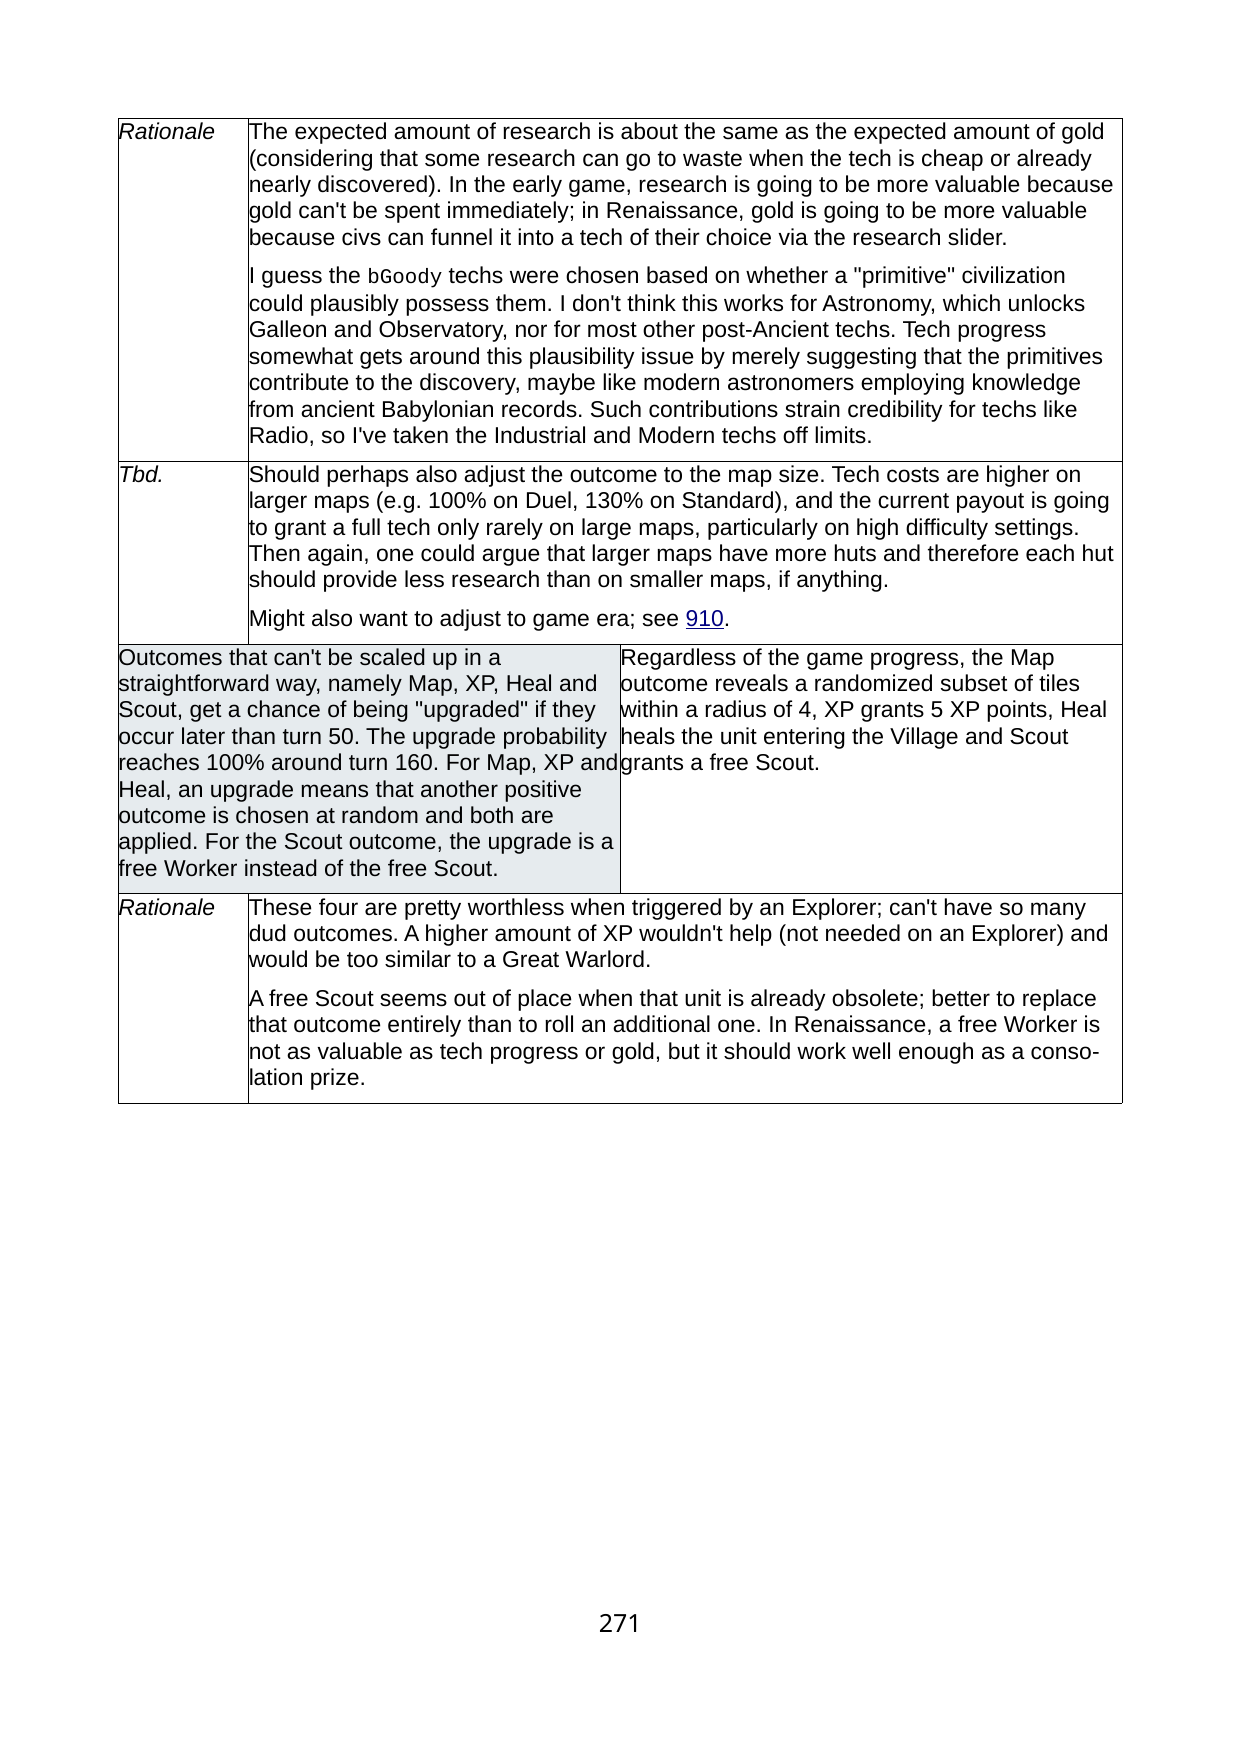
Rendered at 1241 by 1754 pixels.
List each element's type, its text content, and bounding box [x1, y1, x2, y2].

table_cell The expected amount of research is about the same as the expected amount of gold (considering that some research can go to waste when the tech is cheap or already nearly discovered). In the early game, research is going to be more valuable because gold can't be spent immediately; in Renaissance, gold is going to be more valuable because civs can funnel it into a tech of their choice via the research slider. I guess the bGoody techs were chosen based on whether a "primitive" civilization could plausibly possess them. I don't think this works for Astronomy, which unlocks Galleon and Observatory, nor for most other post-Ancient techs. Tech progress somewhat gets around this plausibility issue by merely suggesting that the primitives contribute to the discovery, maybe like modern astronomers employing knowledge from ancient Babylonian records. Such contributions strain credibility for techs like Radio, so I've taken the Industrial and Modern techs off limits. [249, 119, 1122, 461]
table_cell Tbd. [119, 462, 248, 644]
table_cell Regardless of the game progress, the Map outcome reveals a randomized subset of tiles within a radius of 4, XP grants 5 XP points, Heal heals the unit entering the Village and Scout grants a free Scout. [621, 645, 1122, 893]
table_cell Outcomes that can't be scaled up in a straightforward way, namely Map, XP, Heal and Scout, get a chance of being "upgraded" if they occur later than turn 50. The upgrade probability reaches 100% around turn 160. For Map, XP and Heal, an upgrade means that another positive outcome is chosen at random and both are applied. For the Scout outcome, the upgrade is a free Worker instead of the free Scout. [119, 645, 620, 893]
table_cell These four are pretty worthless when triggered by an Explorer; can't have so many dud outcomes. A higher amount of XP wouldn't help (not needed on an Explorer) and would be too similar to a Great Warlord. A free Scout seems out of place when that unit is already obsolete; better to replace that outcome entirely than to roll an additional one. In Renaissance, a free Worker is not as valuable as tech progress or gold, but it should work well enough as a conso­lation prize. [249, 894, 1122, 1103]
table_cell Rationale [119, 119, 248, 461]
table_cell Should perhaps also adjust the outcome to the map size. Tech costs are higher on larger maps (e.g. 100% on Duel, 130% on Standard), and the current payout is going to grant a full tech only rarely on large maps, particularly on high difficulty settings. Then again, one could argue that larger maps have more huts and therefore each hut should provide less research than on smaller maps, if anything. Might also want to adjust to game era; see 910. [249, 462, 1122, 644]
table_cell Rationale [119, 894, 248, 1103]
